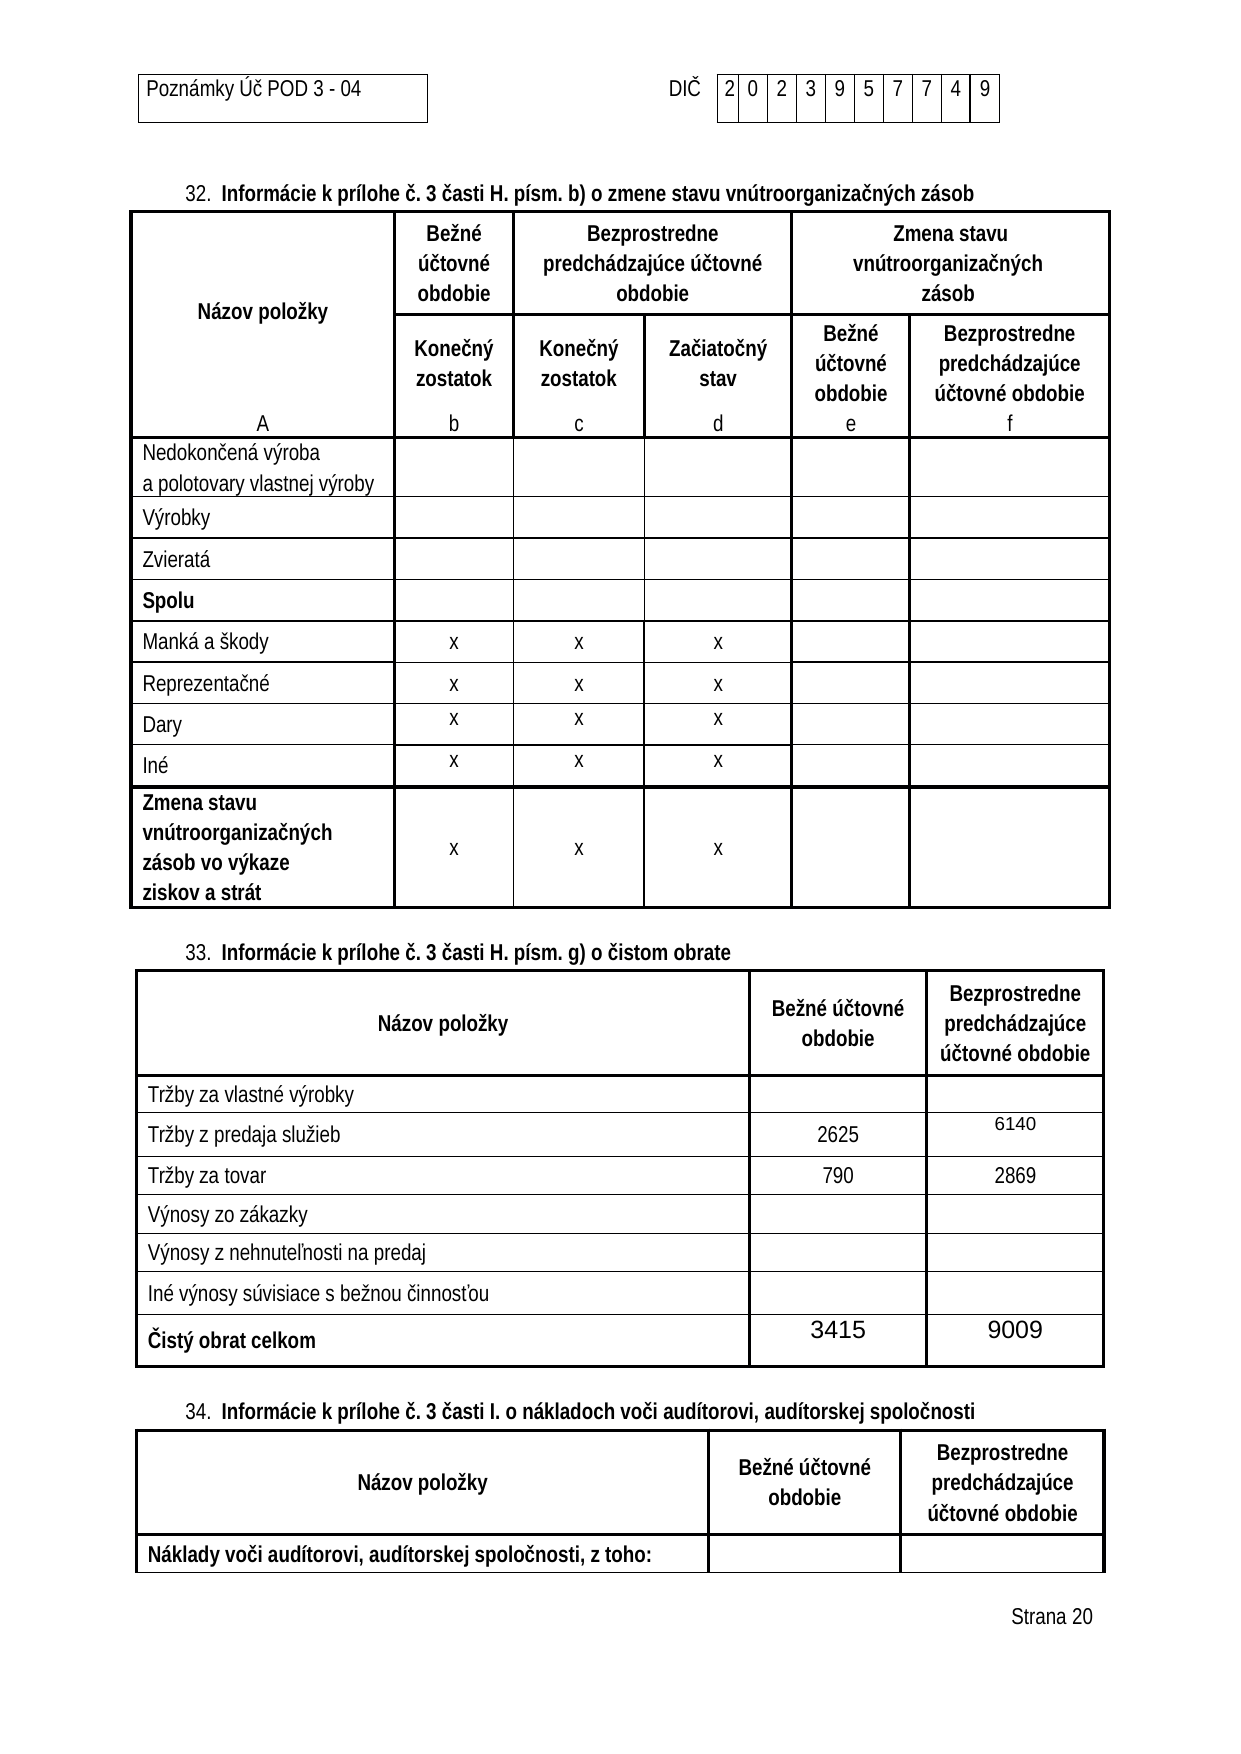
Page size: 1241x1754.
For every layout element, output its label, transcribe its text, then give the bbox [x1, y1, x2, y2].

table_cell x [514, 622, 643, 661]
table_cell Iné výnosy súvisiace s bežnou činnosťou [138, 1272, 748, 1314]
table_cell Náklady voči audítorovi, audítorskej spoločnosti, z toho: [138, 1536, 707, 1572]
table_cell [514, 439, 644, 496]
table_cell Výrobky [133, 497, 393, 537]
table_cell x [396, 704, 513, 744]
table_header Zmena stavu vnútroorganizačných zásob [793, 213, 1108, 313]
table_cell [911, 539, 1108, 579]
table_cell [911, 704, 1108, 744]
table_cell b [396, 410, 512, 436]
table_cell x [514, 789, 643, 906]
table_header Názov položky [138, 1432, 707, 1533]
table_cell [710, 1536, 899, 1572]
table_cell [928, 1234, 1102, 1271]
table_cell [793, 439, 908, 496]
title Informácie k prílohe č. 3 časti H. písm. b) o zmene stavu vnútroorganizačných zásob [185, 180, 1093, 206]
table_cell [928, 1077, 1102, 1112]
table_header Bežné účtovné obdobie [710, 1432, 899, 1533]
table_cell [911, 789, 1108, 906]
title Informácie k prílohe č. 3 časti H. písm. g) o čistom obrate [185, 939, 1093, 965]
table_cell [911, 439, 1108, 496]
table_cell x [396, 746, 513, 785]
table_cell [645, 539, 790, 579]
table_cell 6140 [928, 1113, 1102, 1156]
table_cell x [645, 622, 790, 661]
table_cell x [514, 663, 643, 703]
table_cell Nedokončená výroba a polotovary vlastnej výroby [133, 439, 393, 496]
table_cell [645, 439, 790, 496]
table_cell A [133, 410, 393, 436]
table_cell Bežné účtovné obdobie [793, 316, 908, 410]
table_header Bezprostredne predchádzajúce účtovné obdobie [928, 972, 1102, 1074]
table_cell [396, 497, 513, 537]
table_cell [911, 580, 1108, 620]
table_cell Konečný zostatok [396, 316, 512, 410]
table_cell [793, 580, 908, 620]
table_cell Zmena stavu vnútroorganizačných zásob vo výkaze ziskov a strát [133, 789, 393, 906]
table_cell [751, 1195, 925, 1232]
table_header Bezprostredne predchádzajúce účtovné obdobie [902, 1432, 1102, 1533]
table_cell Tržby z predaja služieb [138, 1113, 748, 1156]
table_cell 790 [751, 1157, 925, 1194]
table_cell [751, 1234, 925, 1271]
table_cell [396, 580, 513, 620]
table_cell [793, 497, 908, 537]
table_cell [911, 497, 1108, 537]
table_cell Tržby za tovar [138, 1157, 748, 1194]
table_cell d [646, 410, 790, 436]
table_header Názov položky [133, 213, 393, 410]
table_cell 2869 [928, 1157, 1102, 1194]
table_cell 3415 [751, 1315, 925, 1365]
table_cell e [793, 410, 908, 436]
table_cell [645, 580, 790, 620]
table_cell x [396, 663, 513, 703]
table_cell [396, 539, 513, 579]
table_cell x [645, 663, 790, 703]
table_cell [793, 539, 908, 579]
table_cell x [645, 704, 790, 744]
table_cell Výnosy z nehnuteľnosti na predaj [138, 1234, 748, 1271]
table_cell [514, 539, 644, 579]
table_header Bežné účtovné obdobie [751, 972, 925, 1074]
table_cell c [515, 410, 643, 436]
table_header Bezprostredne predchádzajúce účtovné obdobie [515, 213, 790, 313]
table_cell x [514, 704, 643, 744]
table_cell [793, 789, 908, 906]
table_cell [793, 622, 908, 661]
table_cell [911, 745, 1108, 785]
title Informácie k prílohe č. 3 časti I. o nákladoch voči audítorovi, audítorskej spoločnosti [185, 1398, 1093, 1425]
table_cell [751, 1077, 925, 1112]
table_header Bežné účtovné obdobie [396, 213, 512, 313]
table_cell x [645, 789, 790, 906]
table_cell [928, 1195, 1102, 1232]
table_cell Bezprostredne predchádzajúce účtovné obdobie [911, 316, 1108, 410]
table_cell [911, 622, 1108, 661]
table_cell Iné [133, 745, 393, 785]
table_cell [911, 663, 1108, 703]
table_cell Zvieratá [133, 539, 393, 579]
table_cell [514, 497, 644, 537]
table_cell x [645, 746, 790, 785]
table_cell [645, 497, 790, 537]
table_cell 9009 [928, 1315, 1102, 1365]
table_cell 2625 [751, 1113, 925, 1156]
table_cell Spolu [133, 580, 393, 620]
table_cell x [514, 746, 643, 785]
table_cell x [396, 789, 513, 906]
table_cell Manká a škody [133, 622, 393, 661]
table_cell [396, 439, 513, 496]
table_cell [751, 1272, 925, 1314]
table_cell [793, 704, 908, 744]
table_cell Čistý obrat celkom [138, 1315, 748, 1365]
table_cell Výnosy zo zákazky [138, 1195, 748, 1232]
table_cell [928, 1272, 1102, 1314]
table_cell [793, 745, 908, 785]
table_cell Začiatočný stav [646, 316, 790, 410]
table_cell f [911, 410, 1108, 436]
table_cell [514, 580, 644, 620]
table_cell [793, 663, 908, 703]
table_cell [902, 1536, 1102, 1572]
table_cell Dary [133, 704, 393, 744]
table_cell Konečný zostatok [515, 316, 643, 410]
table_header Názov položky [138, 972, 748, 1074]
table_cell x [396, 622, 513, 661]
table_cell Reprezentačné [133, 663, 393, 703]
table_cell Tržby za vlastné výrobky [138, 1077, 748, 1112]
